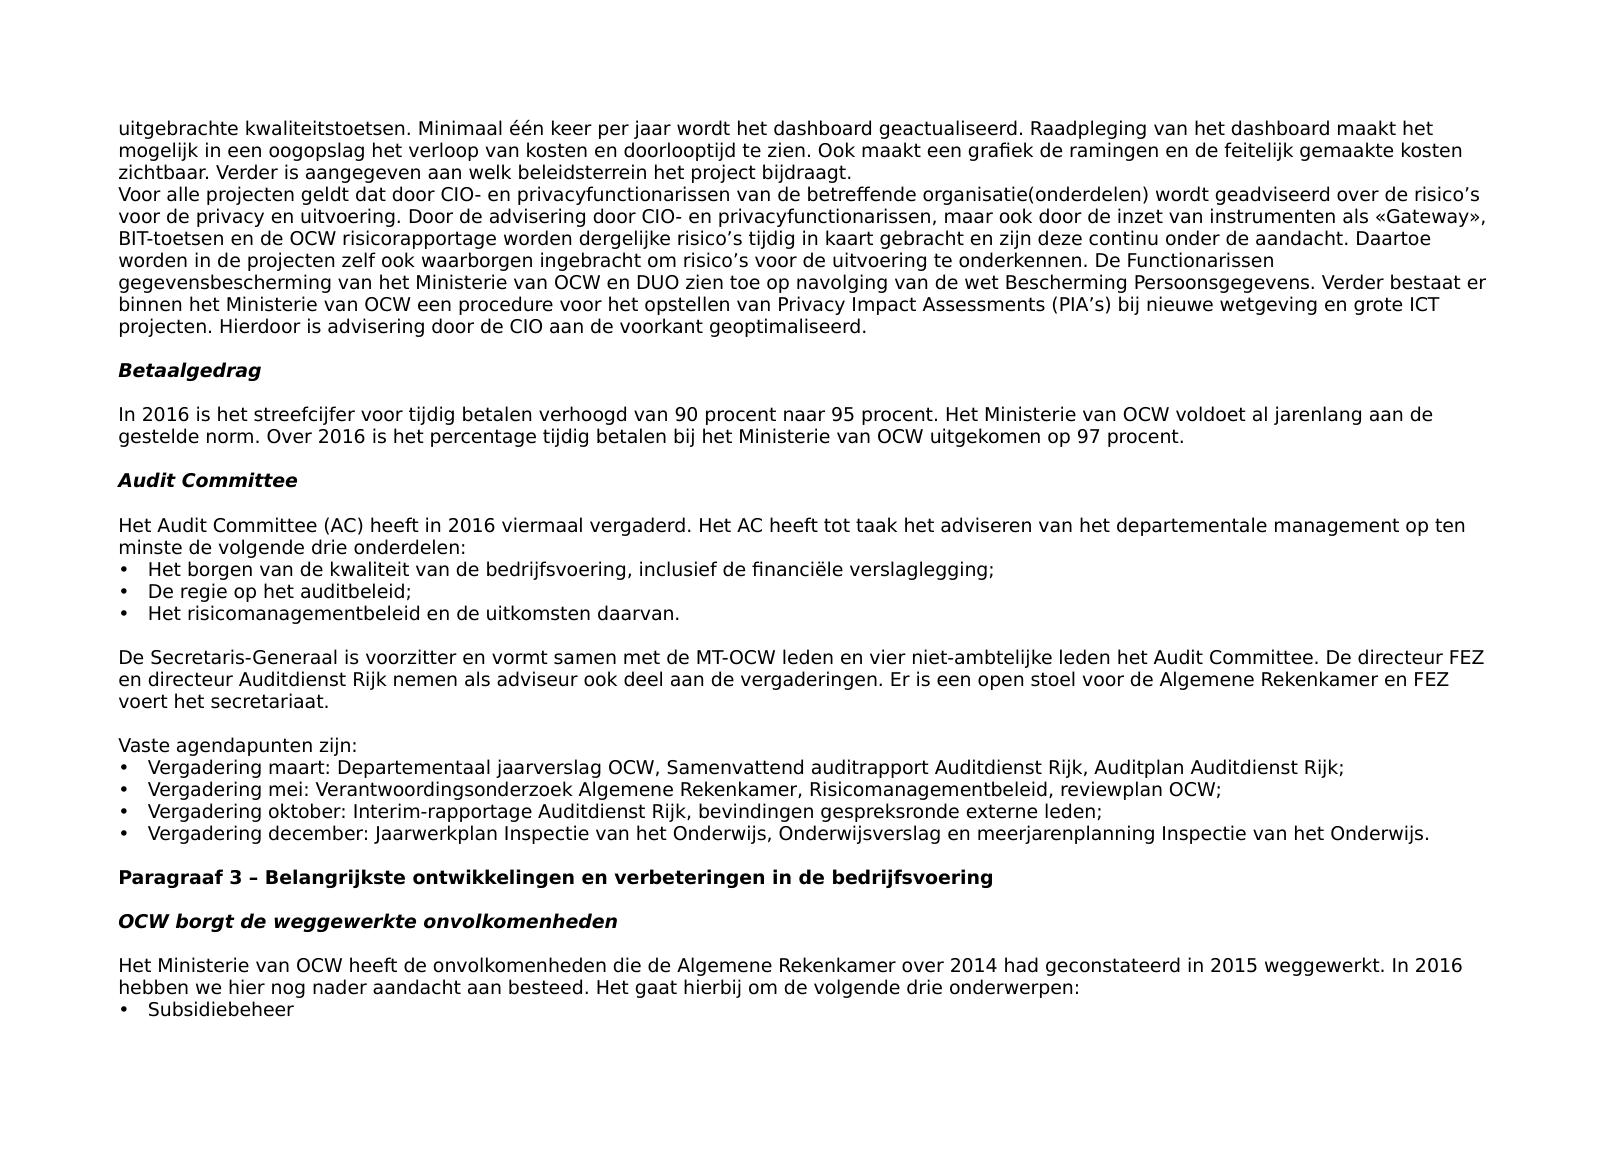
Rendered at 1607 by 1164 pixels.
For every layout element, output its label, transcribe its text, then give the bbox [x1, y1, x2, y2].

text Het Audit Committee (AC) heeft in 2016 viermaal vergaderd. Het AC heeft tot taak het adviseren van het departementale management op ten minste de volgende drie onderdelen: [118, 514, 1488, 558]
text • Het risicomanagementbeleid en de uitkomsten daarvan. [118, 602, 1488, 624]
text • De regie op het auditbeleid; [118, 581, 1488, 602]
text • Vergadering oktober: Interim-rapportage Auditdienst Rijk, bevindingen gespreksronde externe leden; [118, 801, 1488, 823]
text Voor alle projecten geldt dat door CIO- en privacyfunctionarissen van de betreffende organisatie(onderdelen) wordt geadviseerd over de risico’s voor de privacy en uitvoering. Door de advisering door CIO- en privacyfunctionarissen, maar ook door de inzet van instrumenten als «Gateway», BIT-toetsen en de OCW risicorapportage worden dergelijke risico’s tijdig in kaart gebracht en zijn deze continu onder de aandacht. Daartoe worden in de projecten zelf ook waarborgen ingebracht om risico’s voor de uitvoering te onderkennen. De Functionarissen gegevensbescherming van het Ministerie van OCW en DUO zien toe op navolging van de wet Bescherming Persoonsgegevens. Verder bestaat er binnen het Ministerie van OCW een procedure voor het opstellen van Privacy Impact Assessments (PIA’s) bij nieuwe wetgeving en grote ICT projecten. Hierdoor is advisering door de CIO aan de voorkant geoptimaliseerd. [118, 184, 1488, 338]
subtitle Betaalgedrag [118, 360, 1488, 382]
subtitle OCW borgt de weggewerkte onvolkomenheden [118, 911, 1488, 933]
text • Vergadering mei: Verantwoordingsonderzoek Algemene Rekenkamer, Risicomanagementbeleid, reviewplan OCW; [118, 779, 1488, 801]
text • Vergadering december: Jaarwerkplan Inspectie van het Onderwijs, Onderwijsverslag en meerjarenplanning Inspectie van het Onderwijs. [118, 823, 1488, 845]
text Vaste agendapunten zijn: [118, 735, 1488, 757]
text • Vergadering maart: Departementaal jaarverslag OCW, Samenvattend auditrapport Auditdienst Rijk, Auditplan Auditdienst Rijk; [118, 757, 1488, 779]
text • Het borgen van de kwaliteit van de bedrijfsvoering, inclusief de financiële verslaglegging; [118, 558, 1488, 581]
text De Secretaris-Generaal is voorzitter en vormt samen met de MT-OCW leden en vier niet-ambtelijke leden het Audit Committee. De directeur FEZ en directeur Auditdienst Rijk nemen als adviseur ook deel aan de vergaderingen. Er is een open stoel voor de Algemene Rekenkamer en FEZ voert het secretariaat. [118, 647, 1488, 713]
text • Subsidiebeheer [118, 999, 1488, 1021]
text uitgebrachte kwaliteitstoetsen. Minimaal één keer per jaar wordt het dashboard geactualiseerd. Raadpleging van het dashboard maakt het mogelijk in een oogopslag het verloop van kosten en doorlooptijd te zien. Ook maakt een grafiek de ramingen en de feitelijk gemaakte kosten zichtbaar. Verder is aangegeven aan welk beleidsterrein het project bijdraagt. [118, 118, 1488, 184]
text Het Ministerie van OCW heeft de onvolkomenheden die de Algemene Rekenkamer over 2014 had geconstateerd in 2015 weggewerkt. In 2016 hebben we hier nog nader aandacht aan besteed. Het gaat hierbij om de volgende drie onderwerpen: [118, 955, 1488, 999]
text In 2016 is het streefcijfer voor tijdig betalen verhoogd van 90 procent naar 95 procent. Het Ministerie van OCW voldoet al jarenlang aan de gestelde norm. Over 2016 is het percentage tijdig betalen bij het Ministerie van OCW uitgekomen op 97 procent. [118, 404, 1488, 448]
subtitle Audit Committee [118, 470, 1488, 492]
subtitle Paragraaf 3 – Belangrijkste ontwikkelingen en verbeteringen in de bedrijfsvoering [118, 867, 1488, 889]
